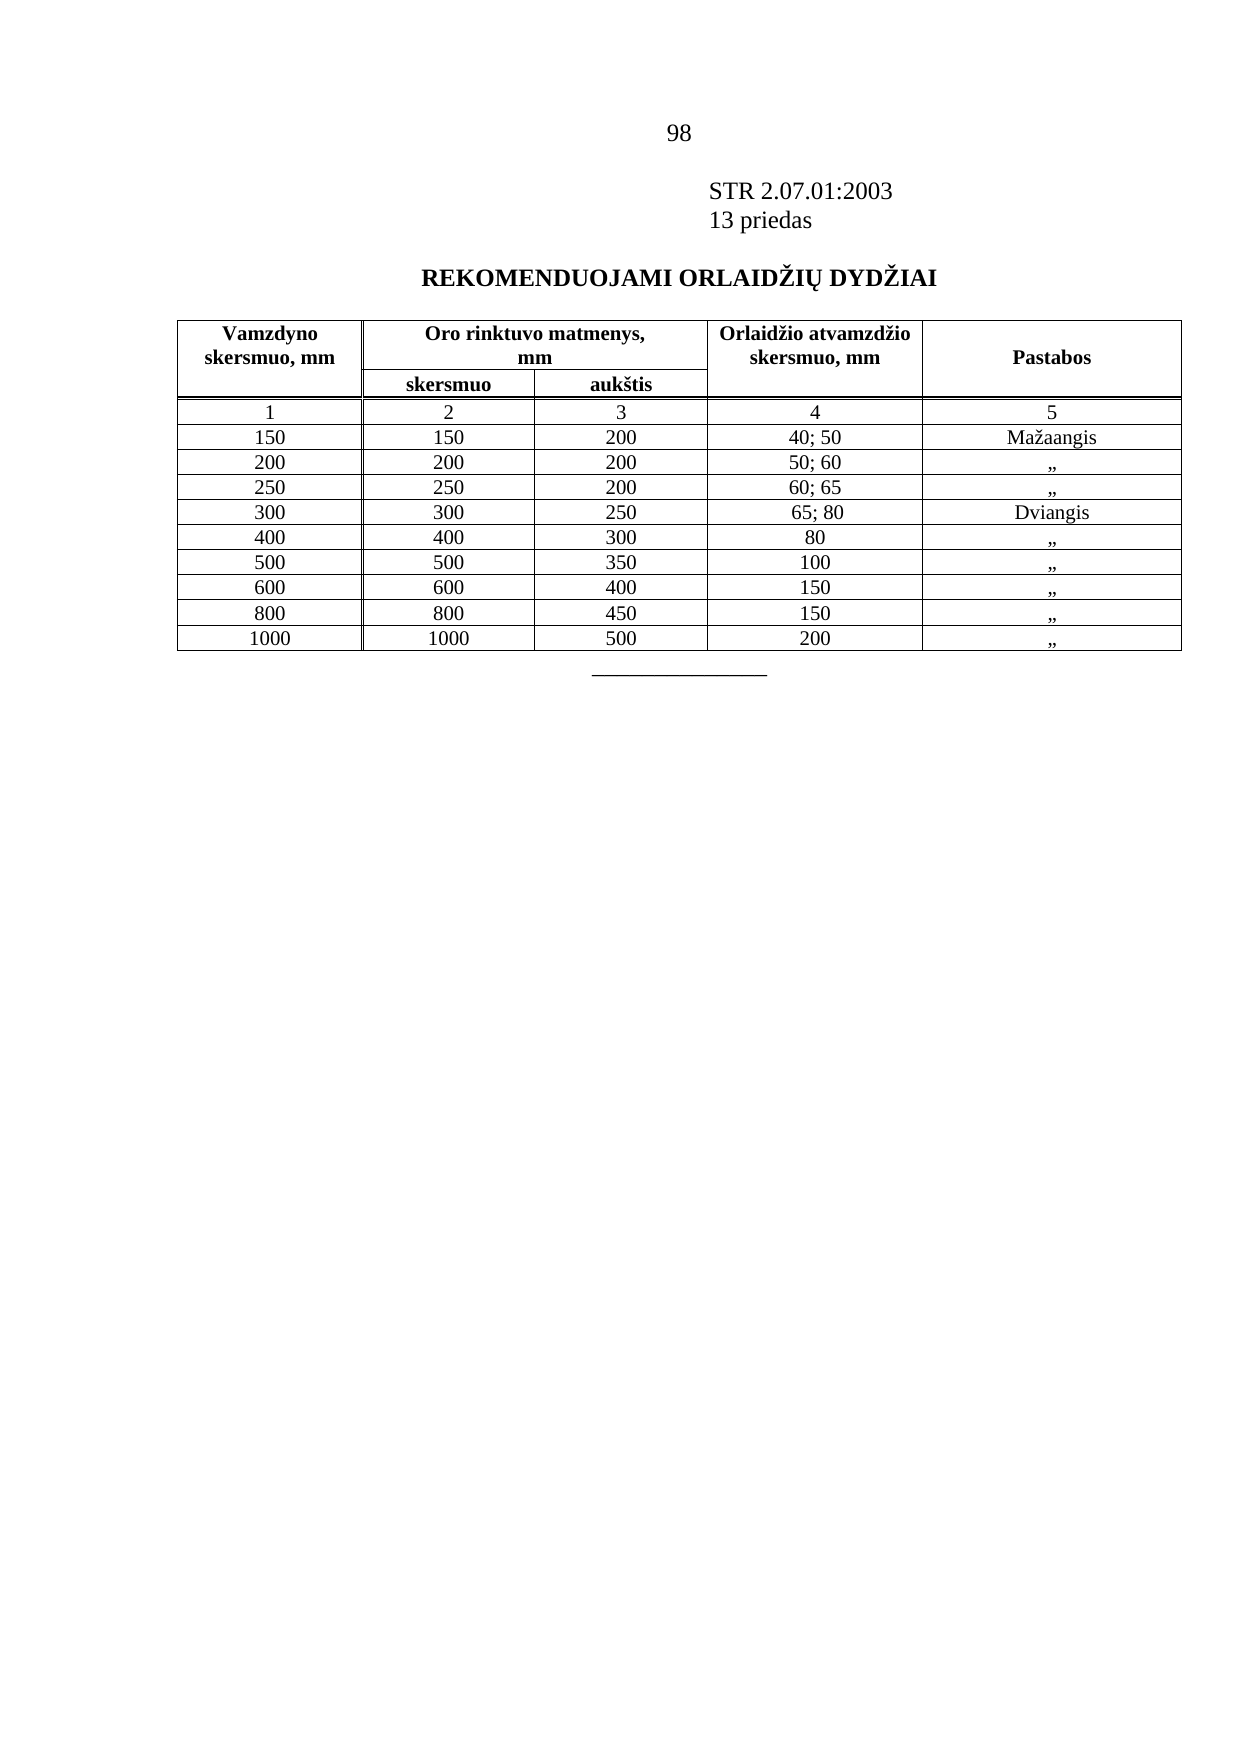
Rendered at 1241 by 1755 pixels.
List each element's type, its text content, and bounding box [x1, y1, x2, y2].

table_cell 800 [178, 600, 361, 624]
table_cell 1000 [178, 626, 361, 649]
table_cell 3 [535, 400, 707, 424]
table_cell 500 [535, 626, 707, 649]
text STR 2.07.01:2003 [177, 176, 1181, 205]
table_cell 800 [364, 600, 534, 624]
table_cell „ [923, 575, 1181, 599]
text ______________ [177, 651, 1181, 679]
table_header Vamzdyno skersmuo, mm [178, 321, 361, 396]
table_cell Dviangis [923, 500, 1181, 524]
table_cell 50; 60 [708, 450, 922, 474]
table_cell 65; 80 [708, 500, 922, 524]
table_cell „ [923, 475, 1181, 499]
table_cell „ [923, 550, 1181, 574]
table_cell 450 [535, 600, 707, 624]
table_cell aukštis [535, 370, 707, 396]
table_cell 2 [364, 400, 534, 424]
table_cell 300 [178, 500, 361, 524]
table_cell 60; 65 [708, 475, 922, 499]
table_cell 250 [364, 475, 534, 499]
table_cell 40; 50 [708, 425, 922, 449]
table_cell 300 [535, 525, 707, 549]
table_cell 100 [708, 550, 922, 574]
table_header Pastabos [923, 321, 1181, 396]
table_cell 500 [178, 550, 361, 574]
table_cell 400 [178, 525, 361, 549]
table_cell „ [923, 626, 1181, 649]
table_cell 150 [178, 425, 361, 449]
table_cell 200 [535, 475, 707, 499]
table_cell 200 [535, 450, 707, 474]
table_cell 1 [178, 400, 361, 424]
table_cell 350 [535, 550, 707, 574]
table_cell „ [923, 600, 1181, 624]
table_cell 400 [364, 525, 534, 549]
table_cell 200 [364, 450, 534, 474]
table_cell 300 [364, 500, 534, 524]
table_cell 200 [535, 425, 707, 449]
table_cell Mažaangis [923, 425, 1181, 449]
table_cell 80 [708, 525, 922, 549]
table_cell 200 [178, 450, 361, 474]
text 13 priedas [177, 205, 1181, 234]
table_cell „ [923, 450, 1181, 474]
table_cell skersmuo [364, 370, 534, 396]
text REKOMENDUOJAMI ORLAIDŽIŲ DYDŽIAI [177, 263, 1181, 291]
table_cell 150 [708, 575, 922, 599]
table_cell 150 [364, 425, 534, 449]
table_cell 600 [364, 575, 534, 599]
table_cell 250 [535, 500, 707, 524]
table_cell 600 [178, 575, 361, 599]
table_cell „ [923, 525, 1181, 549]
table_header Orlaidžio atvamzdžio skersmuo, mm [708, 321, 922, 396]
table_cell 4 [708, 400, 922, 424]
table_cell 250 [178, 475, 361, 499]
table_header Oro rinktuvo matmenys, mm [364, 321, 707, 369]
table_cell 150 [708, 600, 922, 624]
table_cell 5 [923, 400, 1181, 424]
table_cell 500 [364, 550, 534, 574]
table_cell 1000 [364, 626, 534, 649]
table_cell 200 [708, 626, 922, 649]
table_cell 400 [535, 575, 707, 599]
